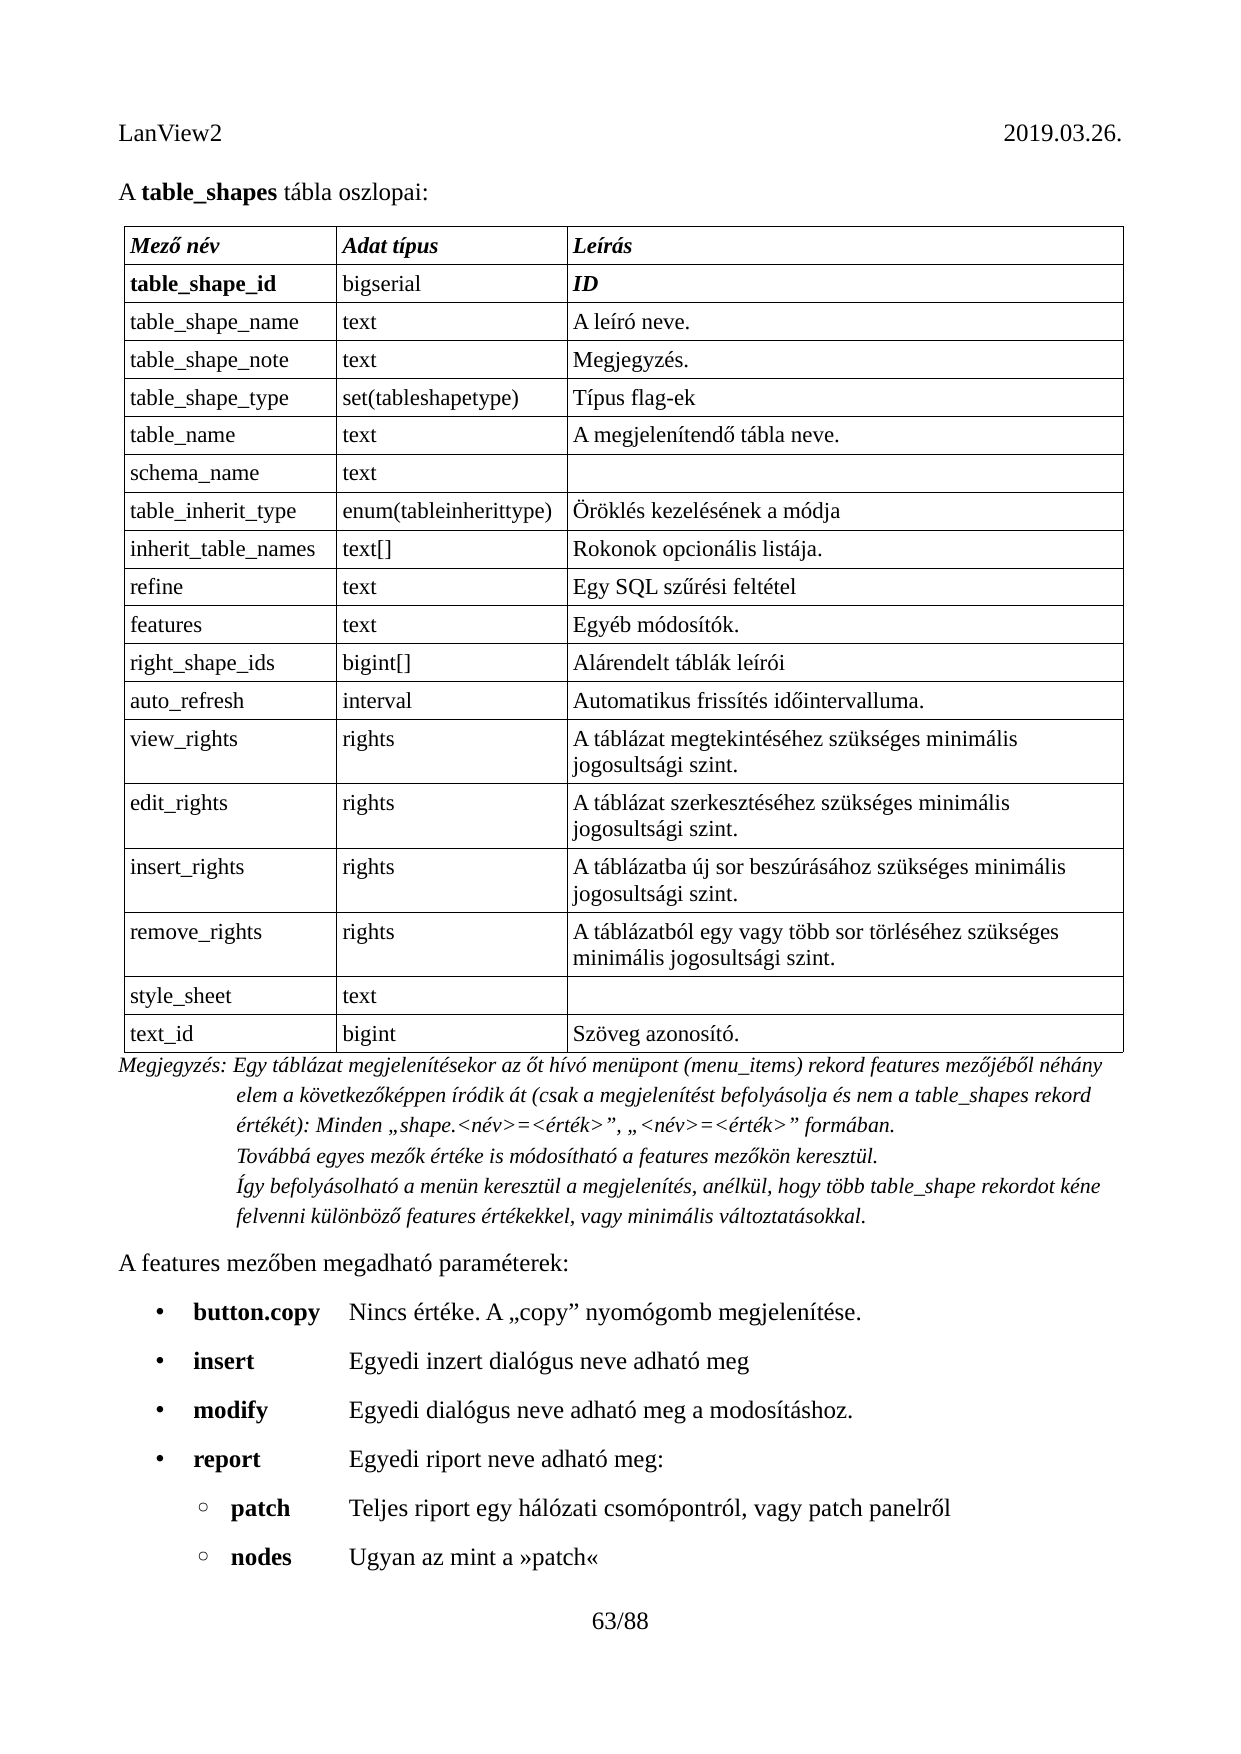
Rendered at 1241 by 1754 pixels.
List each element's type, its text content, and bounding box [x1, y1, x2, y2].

table_cell inherit_table_names [125, 531, 336, 567]
table_cell Megjegyzés. [568, 341, 1123, 378]
list patch Teljes riport egy hálózati csomópontról, vagy patch panelről [193, 1493, 1122, 1522]
table_cell Alárendelt táblák leírói [568, 644, 1123, 681]
text A features mezőben megadható paraméterek: [118, 1248, 1122, 1277]
table_cell edit_rights [125, 784, 336, 848]
table_cell Rokonok opcionális listája. [568, 531, 1123, 567]
table_cell bigserial [337, 265, 567, 302]
table_cell table_name [125, 417, 336, 454]
table_cell table_shape_name [125, 303, 336, 340]
table_cell enum(tableinherittype) [337, 493, 567, 529]
table_cell refine [125, 569, 336, 605]
table_cell [568, 977, 1123, 1014]
table_cell A táblázatba új sor beszúrásához szükséges minimális jogosultsági szint. [568, 849, 1123, 912]
table_cell schema_name [125, 455, 336, 492]
table_cell Automatikus frissítés időintervalluma. [568, 682, 1123, 719]
table_cell text [337, 455, 567, 492]
table_cell Egyéb módosítók. [568, 606, 1123, 643]
table_cell text [337, 977, 567, 1014]
table_cell Egy SQL szűrési feltétel [568, 569, 1123, 605]
table_cell [568, 455, 1123, 492]
table_cell text_id [125, 1015, 336, 1052]
text Megjegyzés: Egy táblázat megjelenítésekor az őt hívó menüpont (menu_items) rekord features mezőjéből néhány elem a következőképpen íródik át (csak a megjelenítést befolyásolja és nem a table_shapes rekord értékét): Minden „shape.<név>=<érték>”, „<név>=<érték>” formában. Továbbá egyes mezők értéke is módosítható a features mezőkön keresztül. Így befolyásolható a menün keresztül a megjelenítés, anélkül, hogy több table_shape rekordot kéne felvenni különböző features értékekkel, vagy minimális változtatásokkal. [118, 1052, 1122, 1228]
text A table_shapes tábla oszlopai: [118, 177, 1122, 206]
table_cell table_inherit_type [125, 493, 336, 529]
table_cell text [337, 569, 567, 605]
table_cell text [337, 341, 567, 378]
table_cell A táblázat megtekintéséhez szükséges minimális jogosultsági szint. [568, 720, 1123, 783]
list report Egyedi riport neve adható meg: [156, 1444, 1122, 1473]
table_cell Szöveg azonosító. [568, 1015, 1123, 1052]
table_cell insert_rights [125, 849, 336, 912]
list insert Egyedi inzert dialógus neve adható meg [156, 1346, 1122, 1375]
list button.copy Nincs értéke. A „copy” nyomógomb megjelenítése. [156, 1297, 1122, 1326]
table_header Leírás [568, 227, 1123, 264]
list modify Egyedi dialógus neve adható meg a modosításhoz. [156, 1395, 1122, 1424]
table_cell set(tableshapetype) [337, 379, 567, 416]
table_cell rights [337, 720, 567, 783]
table_cell rights [337, 849, 567, 912]
table_cell remove_rights [125, 913, 336, 976]
table_cell ID [568, 265, 1123, 302]
table_cell view_rights [125, 720, 336, 783]
table_cell A táblázat szerkesztéséhez szükséges minimális jogosultsági szint. [568, 784, 1123, 848]
table_cell text [337, 606, 567, 643]
table_cell bigint [337, 1015, 567, 1052]
table_cell A megjelenítendő tábla neve. [568, 417, 1123, 454]
table_cell right_shape_ids [125, 644, 336, 681]
table_cell rights [337, 784, 567, 848]
table_cell Öröklés kezelésének a módja [568, 493, 1123, 529]
table_cell A táblázatból egy vagy több sor törléséhez szükséges minimális jogosultsági szint. [568, 913, 1123, 976]
table_cell text [337, 417, 567, 454]
table_cell text[] [337, 531, 567, 567]
table_cell style_sheet [125, 977, 336, 1014]
table_cell table_shape_note [125, 341, 336, 378]
table_header Adat típus [337, 227, 567, 264]
table_cell table_shape_id [125, 265, 336, 302]
table_cell bigint[] [337, 644, 567, 681]
table_cell A leíró neve. [568, 303, 1123, 340]
table_cell text [337, 303, 567, 340]
table_cell table_shape_type [125, 379, 336, 416]
table_cell Típus flag-ek [568, 379, 1123, 416]
table_cell auto_refresh [125, 682, 336, 719]
table_cell rights [337, 913, 567, 976]
table_cell interval [337, 682, 567, 719]
table_header Mező név [125, 227, 336, 264]
table_cell features [125, 606, 336, 643]
list nodes Ugyan az mint a »patch« [193, 1542, 1122, 1571]
